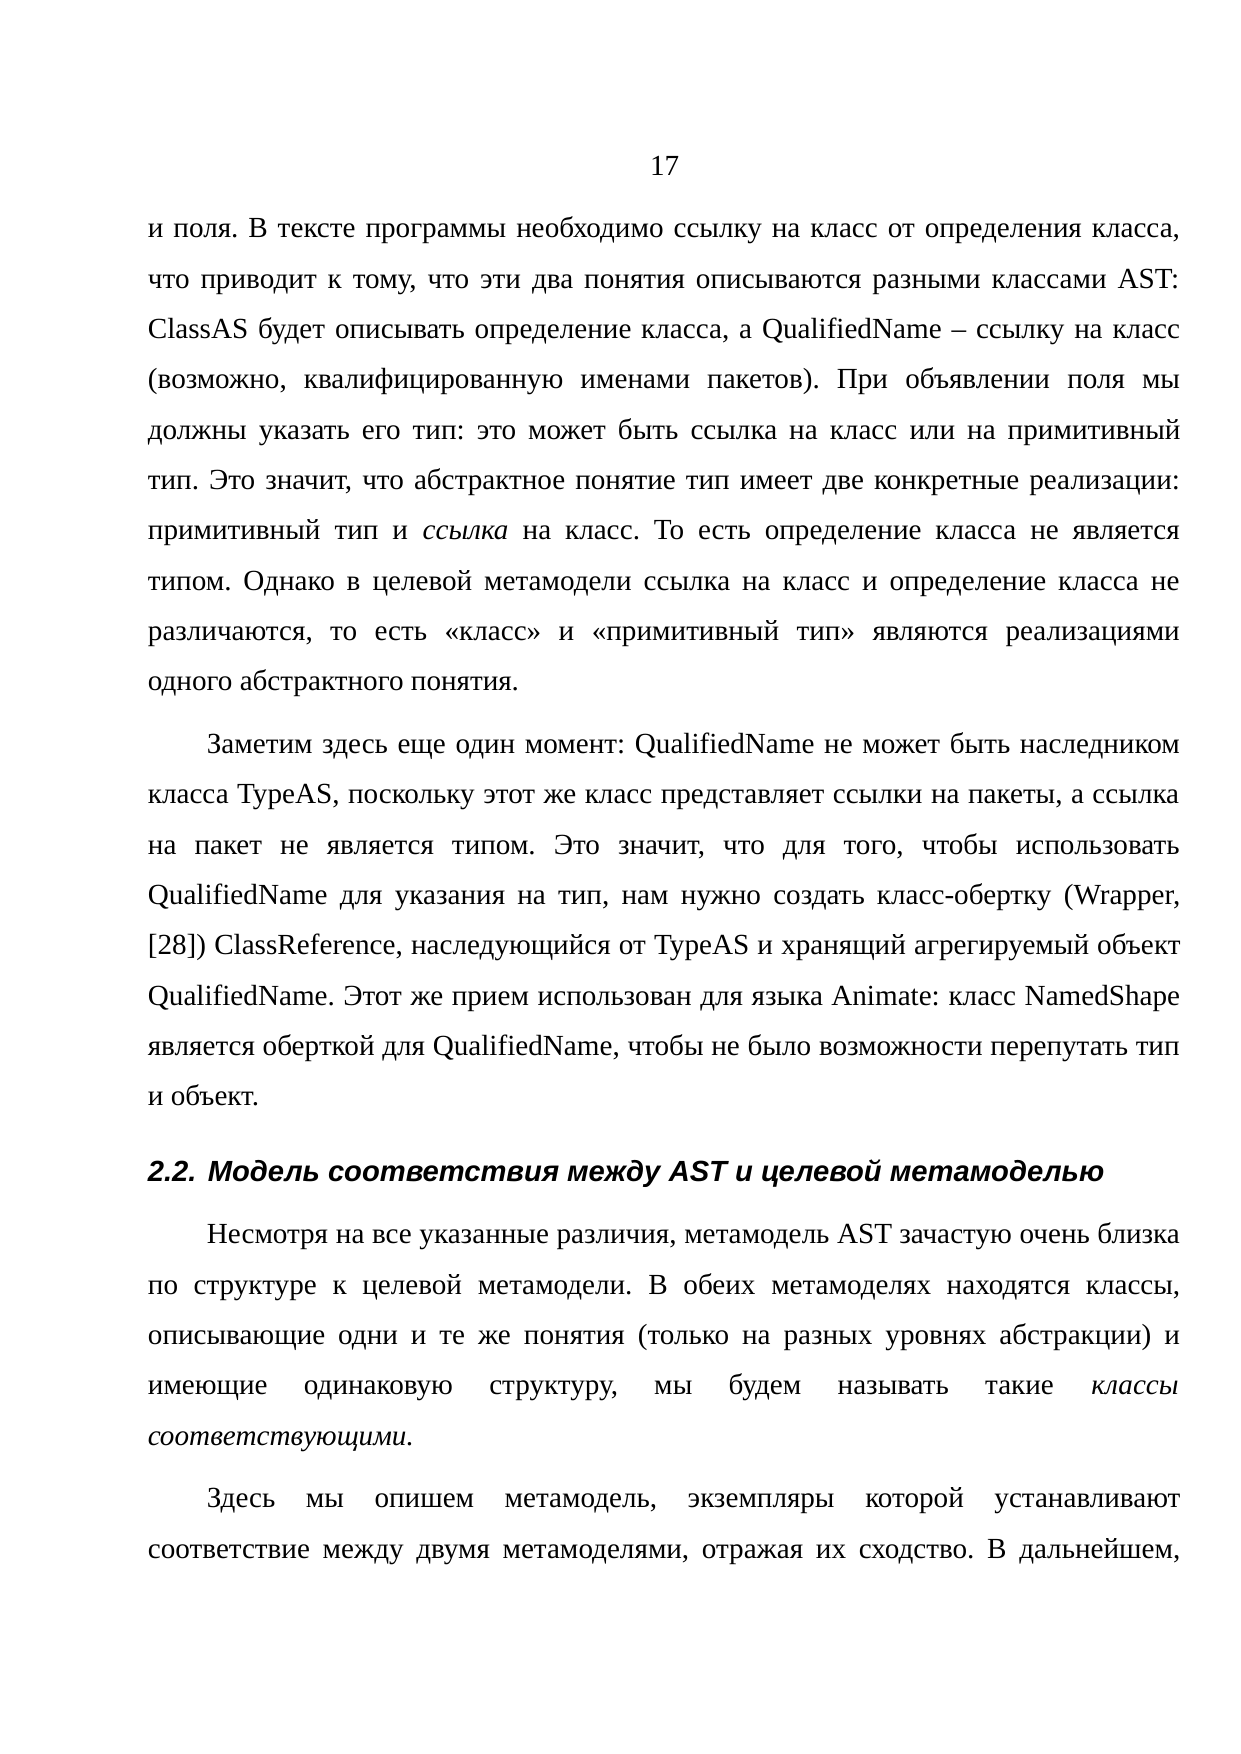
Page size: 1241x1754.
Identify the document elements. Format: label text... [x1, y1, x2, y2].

text Несмотря на все указанные различия, метамодель AST зачастую очень близка по структуре к целевой метамодели. В обеих метамоделях находятся классы, описывающие одни и те же понятия (только на разных уровнях абстракции) и имеющие одинаковую структуру, мы будем называть такие классы соответствующими. [148, 1217, 1181, 1451]
text и поля. В тексте программы необходимо ссылку на класс от определения класса, что приводит к тому, что эти два понятия описываются разными классами AST: ClassAS будет описывать определение класса, а QualifiedName – ссылку на класс (возможно, квалифицированную именами пакетов). При объявлении поля мы должны указать его тип: это может быть ссылка на класс или на примитивный тип. Это значит, что абстрактное понятие тип имеет две конкретные реализации: примитивный тип и ссылка на класс. То есть определение класса не является типом. Однако в целевой метамодели ссылка на класс и определение класса не различаются, то есть «класс» и «примитивный тип» являются реализациями одного абстрактного понятия. [148, 211, 1181, 697]
text Заметим здесь еще один момент: QualifiedName не может быть наследником класса TypeAS, поскольку этот же класс представляет ссылки на пакеты, а ссылка на пакет не является типом. Это значит, что для того, чтобы использовать QualifiedName для указания на тип, нам нужно создать класс-обертку (Wrapper, [28]) ClassReference, наследующийся от TypeAS и хранящий агрегируемый объект QualifiedName. Этот же прием использован для языка Animate: класс NamedShape является оберткой для QualifiedName, чтобы не было возможности перепутать тип и объект. [148, 726, 1181, 1112]
subtitle Модель соответствия между AST и целевой метамоделью [148, 1154, 1181, 1187]
text Здесь мы опишем метамодель, экземпляры которой устанавливают соответствие между двумя метамоделями, отражая их сходство. В дальнейшем, [148, 1481, 1181, 1564]
